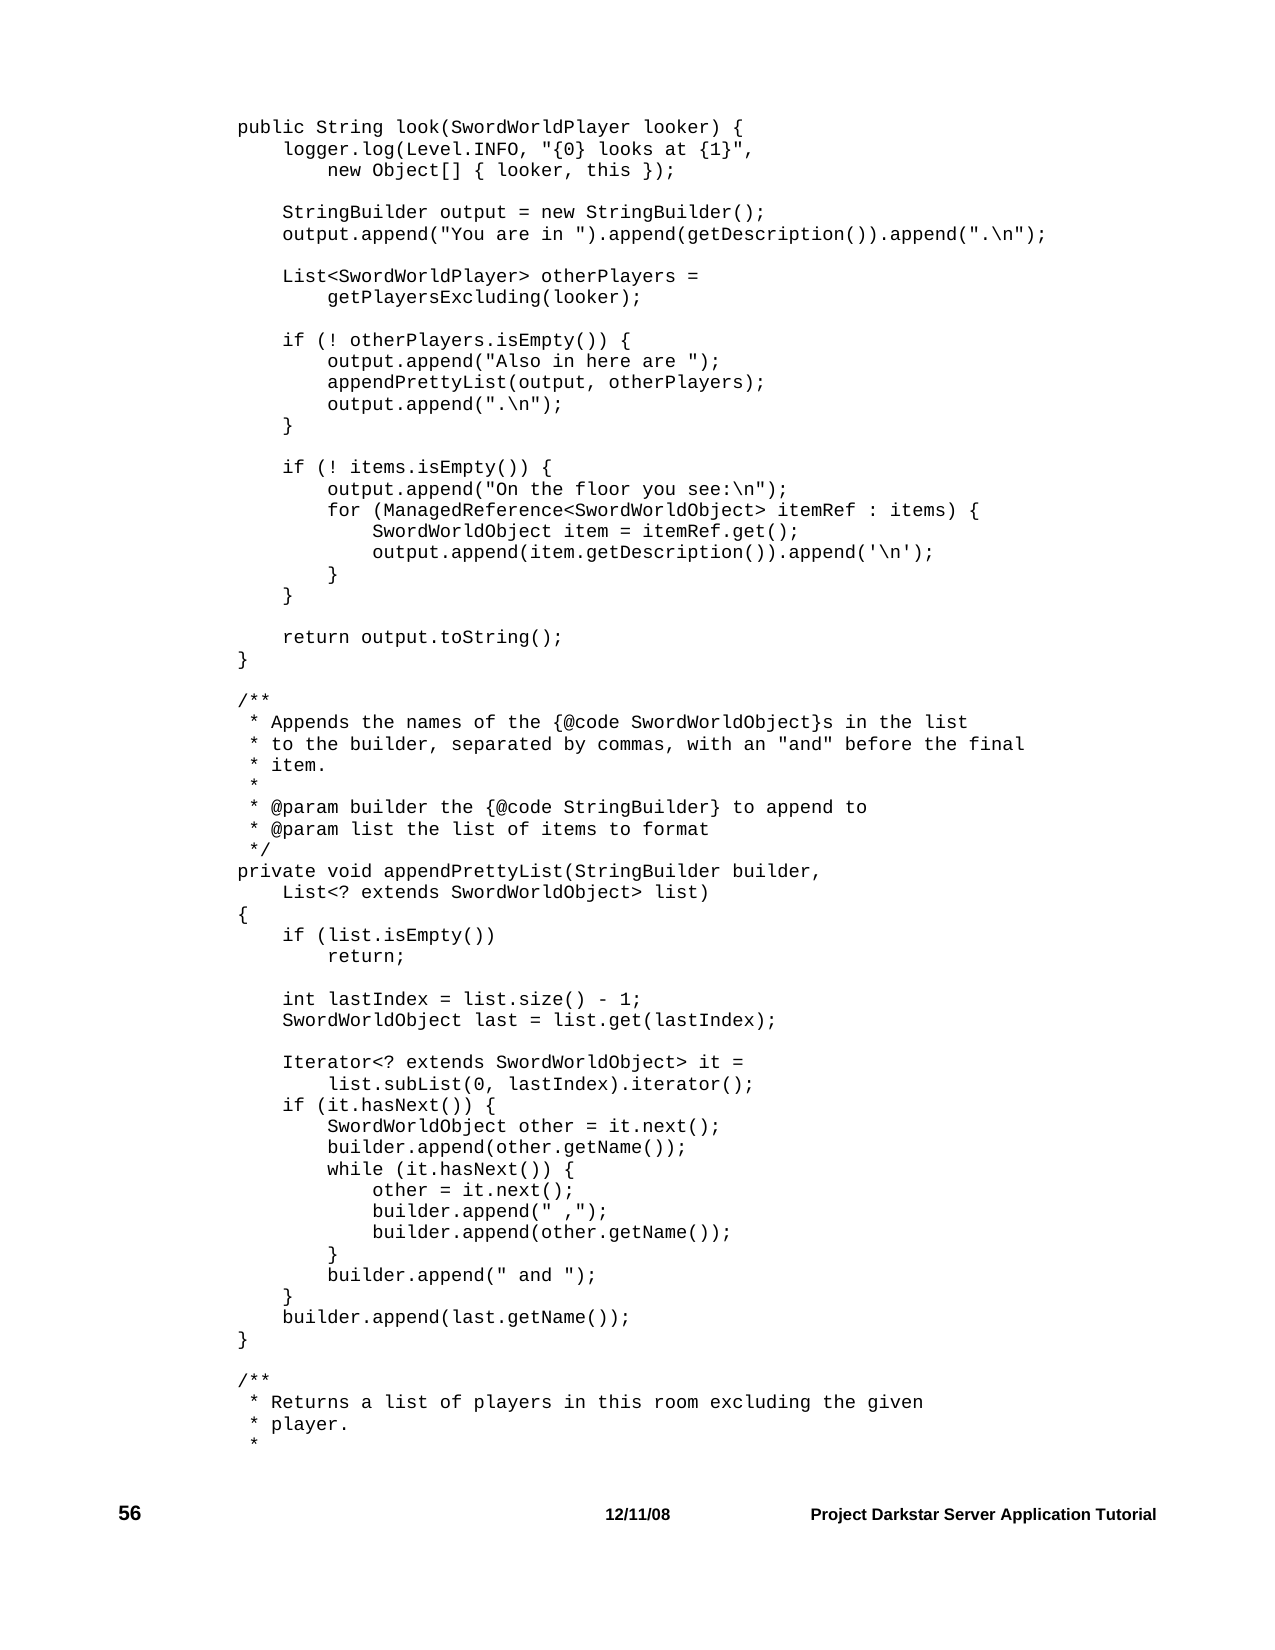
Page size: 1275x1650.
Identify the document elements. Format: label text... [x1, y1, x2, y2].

text * to the builder, separated by commas, with an "and" before the final [192, 734, 1098, 756]
text SwordWorldObject last = list.get(lastIndex); [192, 1011, 1098, 1032]
text list.subList(0, lastIndex).iterator(); [192, 1074, 1098, 1096]
text if (! otherPlayers.isEmpty()) { [192, 331, 1098, 352]
text /** [192, 1372, 1098, 1393]
text } [192, 564, 1098, 586]
text return output.toString(); [192, 628, 1098, 649]
text for (ManagedReference<SwordWorldObject> itemRef : items) { [192, 501, 1098, 522]
text builder.append(last.getName()); [192, 1308, 1098, 1329]
text * item. [192, 756, 1098, 777]
text SwordWorldObject item = itemRef.get(); [192, 522, 1098, 543]
text builder.append(" and "); [192, 1266, 1098, 1287]
text if (! items.isEmpty()) { [192, 458, 1098, 479]
text Iterator<? extends SwordWorldObject> it = [192, 1053, 1098, 1074]
text * [192, 777, 1098, 798]
text } [192, 1287, 1098, 1308]
text builder.append(" ,"); [192, 1202, 1098, 1223]
text * [192, 1436, 1098, 1457]
text logger.log(Level.INFO, "{0} looks at {1}", [192, 139, 1098, 161]
text List<? extends SwordWorldObject> list) [192, 883, 1098, 904]
text /** [192, 692, 1098, 713]
text * Appends the names of the {@code SwordWorldObject}s in the list [192, 713, 1098, 734]
text List<SwordWorldPlayer> otherPlayers = [192, 267, 1098, 288]
text } [192, 649, 1098, 671]
text while (it.hasNext()) { [192, 1159, 1098, 1181]
text output.append(".\n"); [192, 394, 1098, 416]
text private void appendPrettyList(StringBuilder builder, [192, 862, 1098, 883]
text output.append(item.getDescription()).append('\n'); [192, 543, 1098, 564]
text builder.append(other.getName()); [192, 1138, 1098, 1159]
text output.append("You are in ").append(getDescription()).append(".\n"); [192, 224, 1098, 246]
text appendPrettyList(output, otherPlayers); [192, 373, 1098, 394]
text } [192, 1244, 1098, 1266]
text * @param builder the {@code StringBuilder} to append to [192, 798, 1098, 819]
text new Object[] { looker, this }); [192, 161, 1098, 182]
text return; [192, 947, 1098, 968]
text output.append("Also in here are "); [192, 352, 1098, 373]
text StringBuilder output = new StringBuilder(); [192, 203, 1098, 224]
text * @param list the list of items to format [192, 819, 1098, 841]
text { [192, 904, 1098, 926]
text public String look(SwordWorldPlayer looker) { [192, 118, 1098, 139]
text other = it.next(); [192, 1181, 1098, 1202]
text if (list.isEmpty()) [192, 926, 1098, 947]
text } [192, 416, 1098, 437]
text SwordWorldObject other = it.next(); [192, 1117, 1098, 1138]
text } [192, 1329, 1098, 1351]
text output.append("On the floor you see:\n"); [192, 479, 1098, 501]
text * Returns a list of players in this room excluding the given [192, 1393, 1098, 1414]
text int lastIndex = list.size() - 1; [192, 989, 1098, 1011]
text * player. [192, 1414, 1098, 1436]
text */ [192, 841, 1098, 862]
text if (it.hasNext()) { [192, 1096, 1098, 1117]
text } [192, 586, 1098, 607]
text builder.append(other.getName()); [192, 1223, 1098, 1244]
text getPlayersExcluding(looker); [192, 288, 1098, 309]
